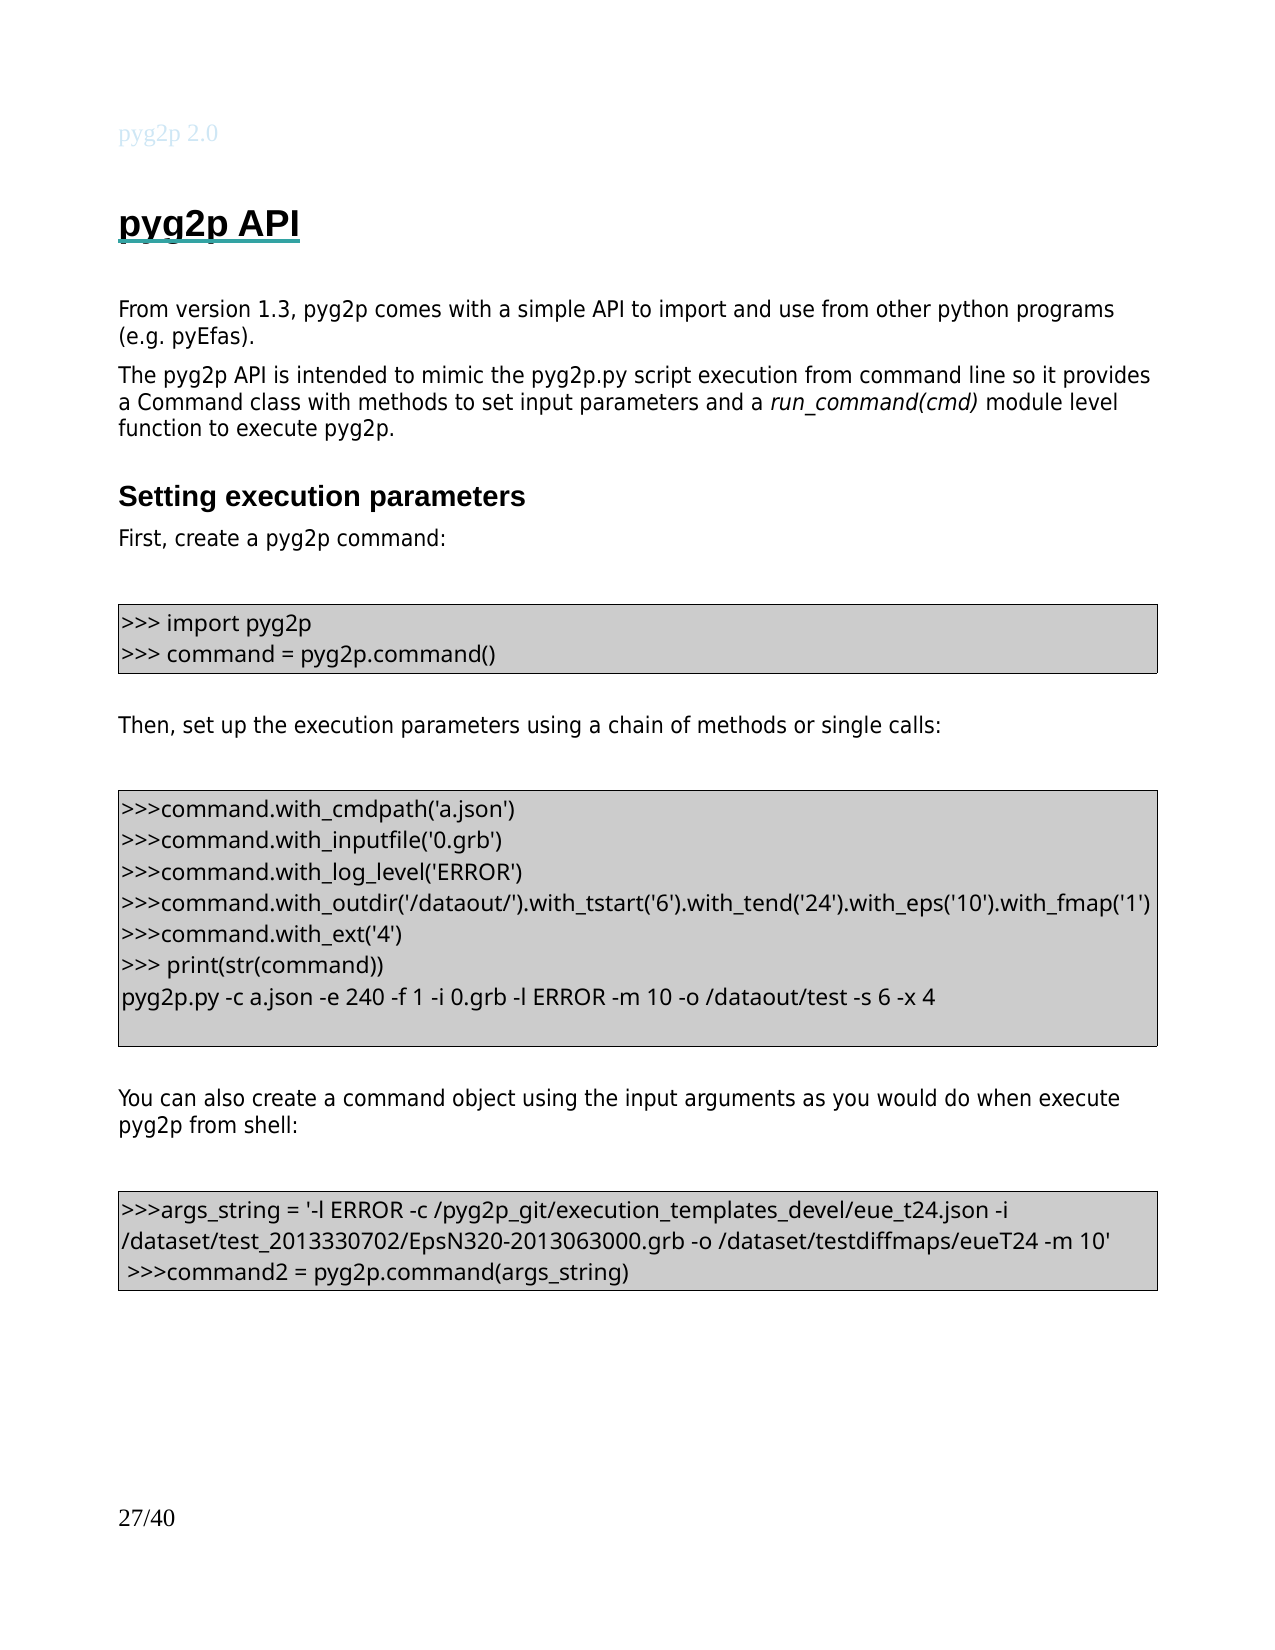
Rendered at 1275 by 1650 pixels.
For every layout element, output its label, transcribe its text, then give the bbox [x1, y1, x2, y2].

text pyg2p.py -c a.json -e 240 -f 1 -i 0.grb -l ERROR -m 10 -o /dataout/test -s 6 -x 4 [119, 978, 1157, 1009]
text The pyg2p API is intended to mimic the pyg2p.py script execution from command line so it provides a Command class with methods to set input parameters and a run_command(cmd) module level function to execute pyg2p. [118, 362, 1157, 442]
subtitle pyg2p API [118, 201, 1157, 244]
text >>> print(str(command)) [119, 946, 1157, 978]
text >>>args_string = '-l ERROR -c /pyg2p_git/execution_templates_devel/eue_t24.json -i /dataset/test_2013330702/EpsN320-2013063000.grb -o /dataset/testdiffmaps/eueT24 -m 10' [119, 1192, 1157, 1253]
text >>>command.with_ext('4') [119, 915, 1157, 946]
text >>>command.with_outdir('/dataout/').with_tstart('6').with_tend('24').with_eps('10').with_fmap('1') [119, 884, 1157, 915]
text Then, set up the execution parameters using a chain of methods or single calls: [118, 712, 1157, 738]
text You can also create a command object using the input arguments as you would do when execute pyg2p from shell: [118, 1086, 1157, 1139]
text >>>command.with_cmdpath('a.json') [119, 791, 1157, 821]
subtitle Setting execution parameters [118, 479, 1157, 513]
text >>>command2 = pyg2p.command(args_string) [119, 1253, 1157, 1290]
text From version 1.3, pyg2p comes with a simple API to import and use from other python programs (e.g. pyEfas). [118, 296, 1157, 349]
text >>>command.with_log_level('ERROR') [119, 853, 1157, 884]
text >>> command = pyg2p.command() [119, 635, 1157, 673]
text First, create a pyg2p command: [118, 526, 1157, 552]
text >>>command.with_inputfile('0.grb') [119, 821, 1157, 853]
text >>> import pyg2p [119, 605, 1157, 635]
